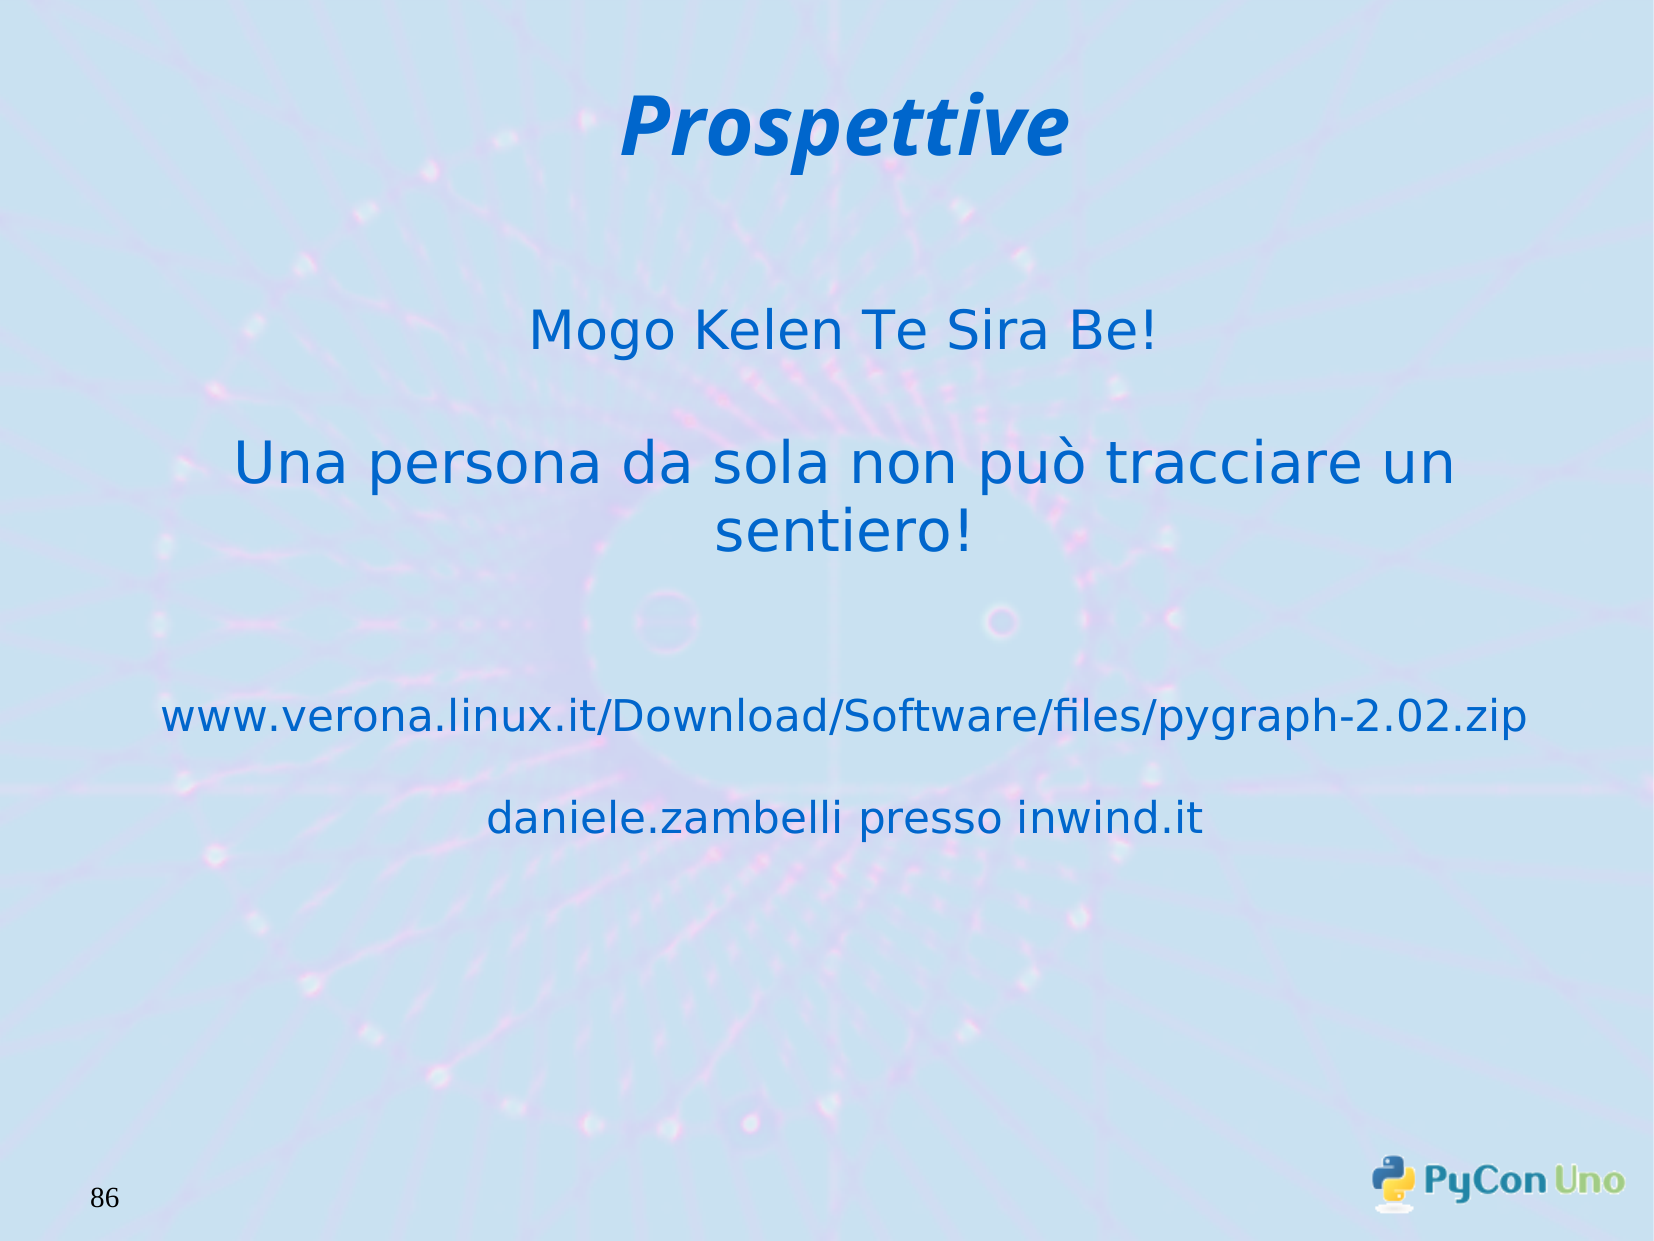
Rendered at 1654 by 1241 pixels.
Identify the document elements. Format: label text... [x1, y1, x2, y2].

title Prospettive [139, 19, 1552, 227]
subtitle Mogo Kelen Te Sira Be! Una persona da sola non può tracciare un sentiero! www.verona.linux.it/Download/Software/files/pygraph-2.02.zip daniele.zambelli presso inwind.it [150, 282, 1541, 1064]
picture [0, 0, 1654, 1241]
